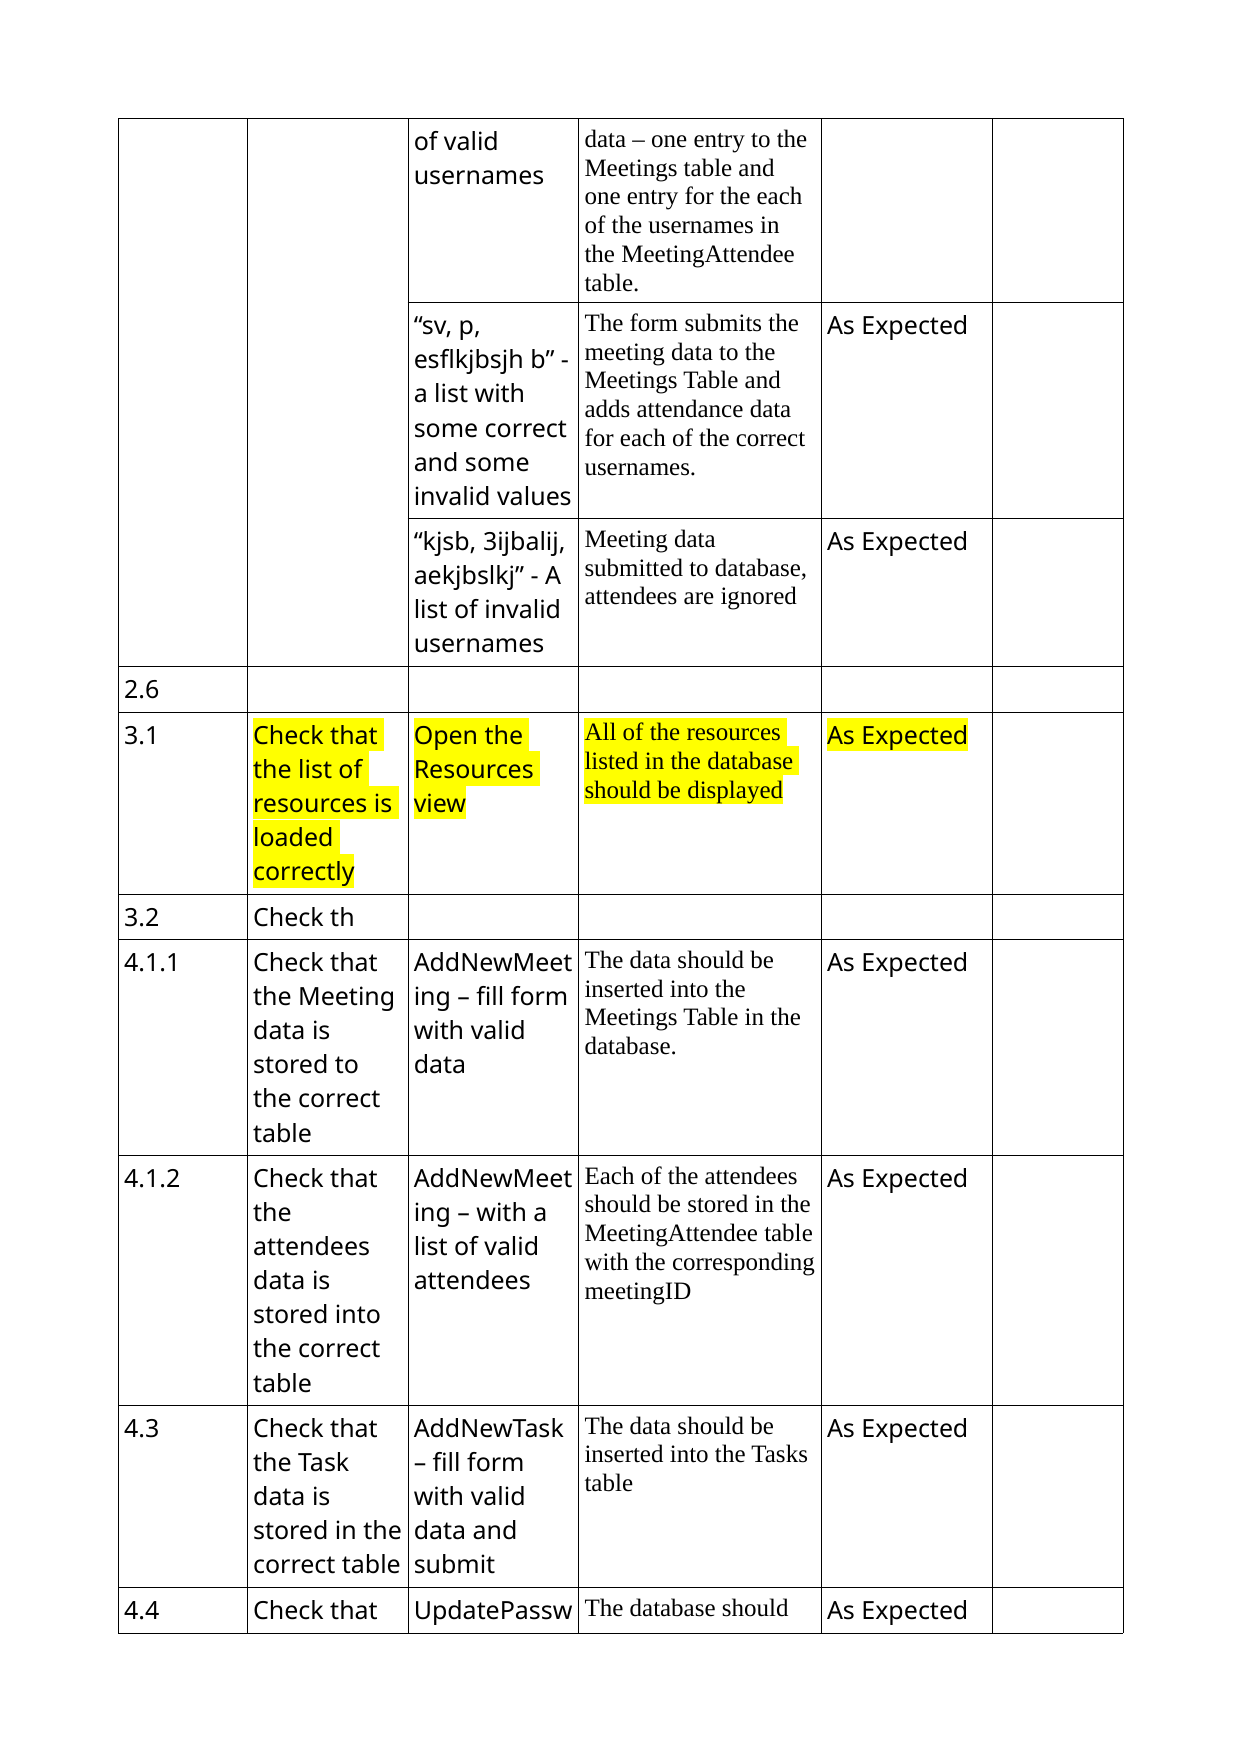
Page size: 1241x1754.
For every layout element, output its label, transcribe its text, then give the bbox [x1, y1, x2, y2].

table_cell “sv, p, esflkjbsjh b” - a list with some correct and some invalid values [409, 303, 578, 518]
table_cell [119, 119, 247, 666]
table_cell As Expected [822, 1156, 992, 1405]
table_cell [993, 519, 1123, 666]
table_cell 4.3 [119, 1406, 247, 1587]
table_cell [993, 895, 1123, 939]
table_cell [993, 119, 1123, 302]
table_cell 4.4 [119, 1588, 247, 1632]
table_cell Check th [248, 895, 408, 939]
table_cell [248, 119, 408, 666]
table_cell As Expected [822, 940, 992, 1155]
table_cell Meeting data submitted to database, attendees are ignored [579, 519, 821, 666]
table_cell The form submits the meeting data to the Meetings Table and adds attendance data for each of the correct usernames. [579, 303, 821, 518]
table_cell Each of the attendees should be stored in the MeetingAttendee table with the corresponding meetingID [579, 1156, 821, 1405]
table_cell [993, 1588, 1123, 1632]
table_cell [993, 1156, 1123, 1405]
table_cell [409, 667, 578, 712]
table_cell As Expected [822, 519, 992, 666]
table_cell [993, 940, 1123, 1155]
table_cell All of the resources listed in the database should be displayed [579, 713, 821, 893]
table_cell AddNewTask – fill form with valid data and submit [409, 1406, 578, 1587]
table_cell 4.1.2 [119, 1156, 247, 1405]
table_cell 4.1.1 [119, 940, 247, 1155]
table_cell [579, 667, 821, 712]
table_cell 3.2 [119, 895, 247, 939]
table_cell [993, 1406, 1123, 1587]
table_cell As Expected [822, 303, 992, 518]
table_cell [822, 895, 992, 939]
table_cell UpdatePassw [409, 1588, 578, 1632]
table_cell 3.1 [119, 713, 247, 893]
table_cell As Expected [822, 1406, 992, 1587]
table_cell Check that [248, 1588, 408, 1632]
table_cell data – one entry to the Meetings table and one entry for the each of the usernames in the MeetingAttendee table. [579, 119, 821, 302]
table_cell Check that the list of resources is loaded correctly [248, 713, 408, 893]
table_cell “kjsb, 3ijbalij, aekjbslkj” - A list of invalid usernames [409, 519, 578, 666]
table_cell 2.6 [119, 667, 247, 712]
table_cell Open the Resources view [409, 713, 578, 893]
table_cell [993, 713, 1123, 893]
table_cell The database should [579, 1588, 821, 1632]
table_cell As Expected [822, 713, 992, 893]
table_cell [822, 667, 992, 712]
table_cell [409, 895, 578, 939]
table_cell of valid usernames [409, 119, 578, 302]
table_cell Check that the Task data is stored in the correct table [248, 1406, 408, 1587]
table_cell [993, 667, 1123, 712]
table_cell The data should be inserted into the Tasks table [579, 1406, 821, 1587]
table_cell AddNewMeeting – with a list of valid attendees [409, 1156, 578, 1405]
table_cell AddNewMeeting – fill form with valid data [409, 940, 578, 1155]
table_cell Check that the attendees data is stored into the correct table [248, 1156, 408, 1405]
table_cell As Expected [822, 1588, 992, 1632]
table_cell [579, 895, 821, 939]
table_cell [822, 119, 992, 302]
table_cell Check that the Meeting data is stored to the correct table [248, 940, 408, 1155]
table_cell [248, 667, 408, 712]
table_cell The data should be inserted into the Meetings Table in the database. [579, 940, 821, 1155]
table_cell [993, 303, 1123, 518]
